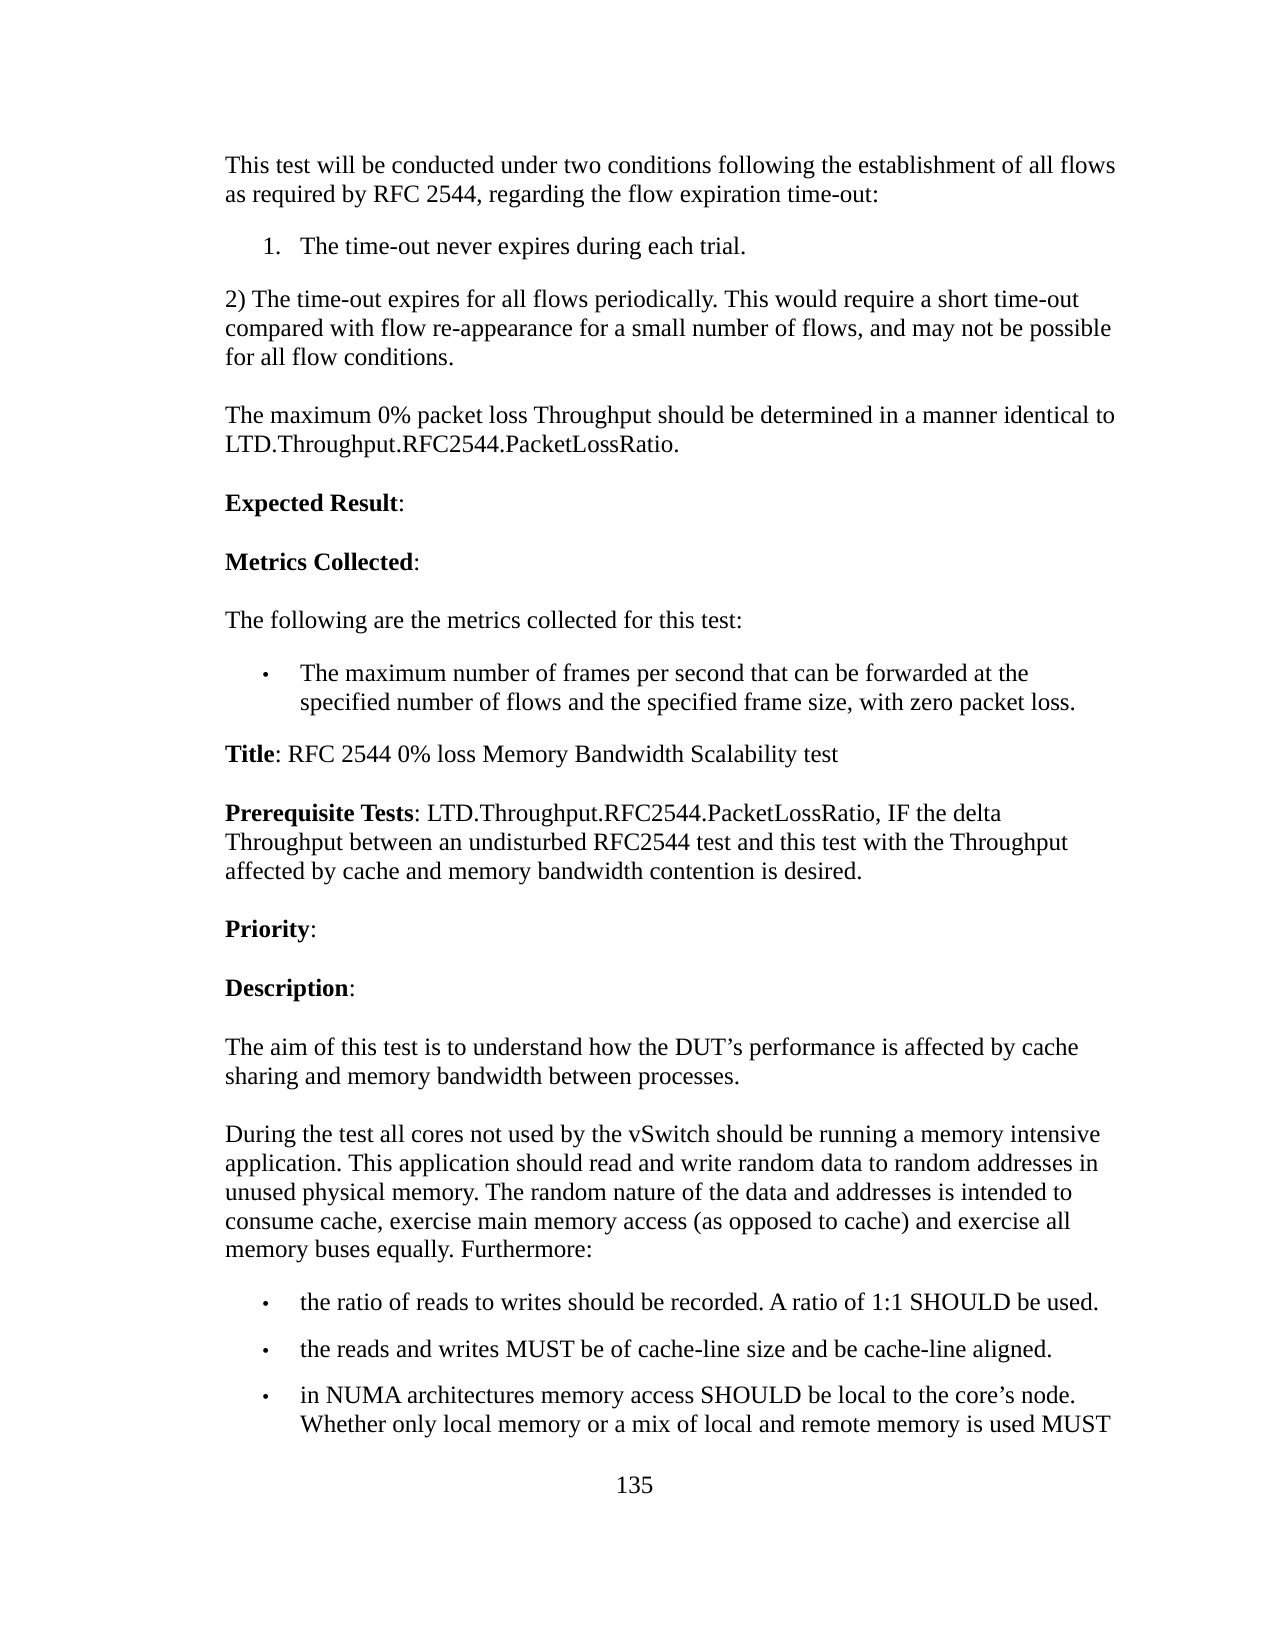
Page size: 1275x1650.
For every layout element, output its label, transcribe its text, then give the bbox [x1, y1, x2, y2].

list in NUMA architectures memory access SHOULD be local to the core’s node. Whether only local memory or a mix of local and remote memory is used MUST [262, 1381, 1125, 1438]
text The following are the metrics collected for this test: [225, 605, 1125, 634]
list The maximum number of frames per second that can be forwarded at the specified number of flows and the specified frame size, with zero packet loss. [262, 658, 1125, 716]
text 2) The time-out expires for all flows periodically. This would require a short time-out compared with flow re-appearance for a small number of flows, and may not be possible for all flow conditions. [225, 284, 1125, 370]
text Priority: [225, 914, 1125, 943]
text Title: RFC 2544 0% loss Memory Bandwidth Scalability test [225, 739, 1125, 768]
text Expected Result: [225, 488, 1125, 517]
list The time-out never expires during each trial. [262, 231, 1125, 260]
text The aim of this test is to understand how the DUT’s performance is affected by cache sharing and memory bandwidth between processes. [225, 1032, 1125, 1089]
text Metrics Collected: [225, 547, 1125, 575]
list the reads and writes MUST be of cache-line size and be cache-line aligned. [262, 1334, 1125, 1363]
list the ratio of reads to writes should be recorded. A ratio of 1:1 SHOULD be used. [262, 1287, 1125, 1316]
text The maximum 0% packet loss Throughput should be determined in a manner identical to LTD.Throughput.RFC2544.PacketLossRatio. [225, 400, 1125, 458]
text During the test all cores not used by the vSwitch should be running a memory intensive application. This application should read and write random data to random addresses in unused physical memory. The random nature of the data and addresses is intended to consume cache, exercise main memory access (as opposed to cache) and exercise all memory buses equally. Furthermore: [225, 1119, 1125, 1263]
text Prerequisite Tests: LTD.Throughput.RFC2544.PacketLossRatio, IF the delta Throughput between an undisturbed RFC2544 test and this test with the Throughput affected by cache and memory bandwidth contention is desired. [225, 798, 1125, 884]
text This test will be conducted under two conditions following the establishment of all flows as required by RFC 2544, regarding the flow expiration time-out: [225, 150, 1125, 207]
text Description: [225, 973, 1125, 1002]
